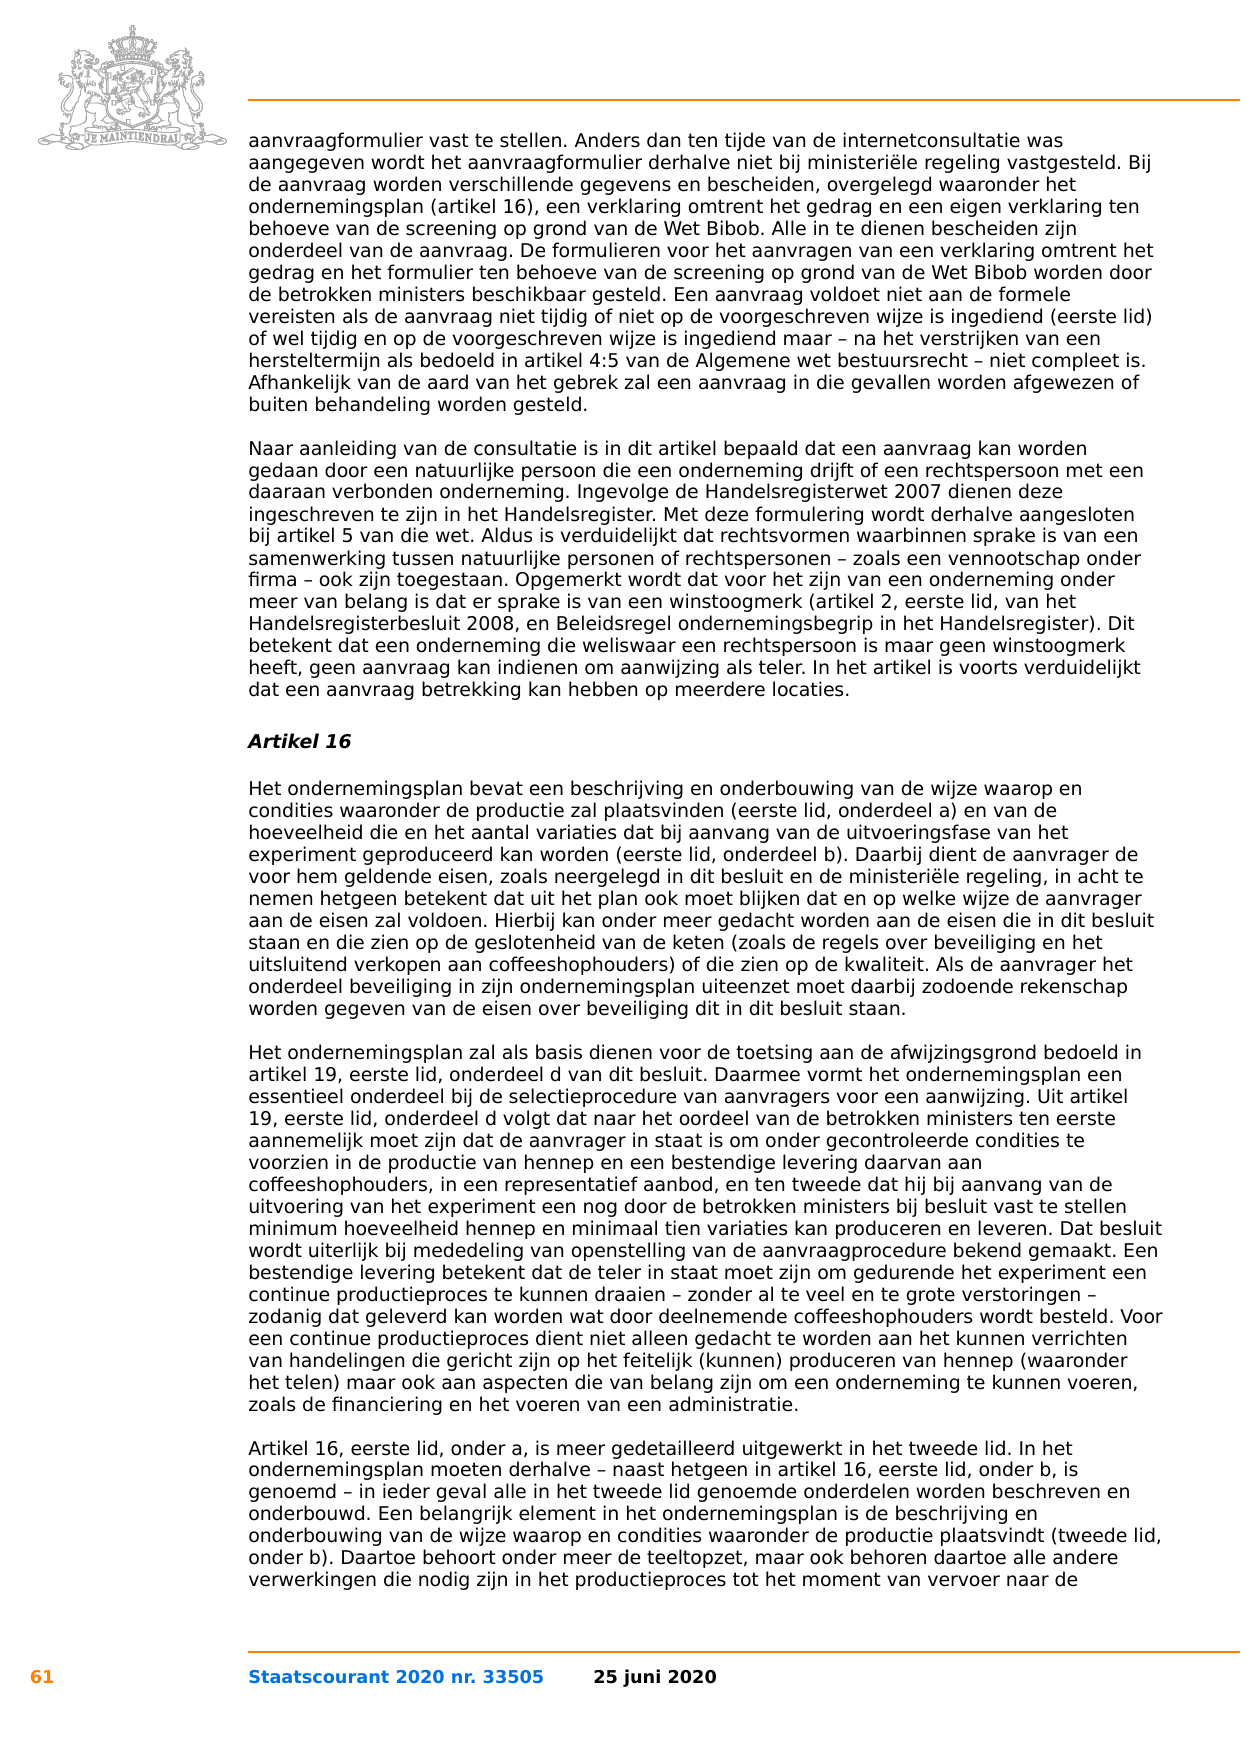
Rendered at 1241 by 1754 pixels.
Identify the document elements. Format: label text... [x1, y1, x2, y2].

text Artikel 16, eerste lid, onder a, is meer gedetailleerd uitgewerkt in het tweede lid. In het ondernemingsplan moeten derhalve – naast hetgeen in artikel 16, eerste lid, onder b, is genoemd – in ieder geval alle in het tweede lid genoemde onderdelen worden beschreven en onderbouwd. Een belangrijk element in het ondernemingsplan is de beschrijving en onderbouwing van de wijze waarop en condities waaronder de productie plaatsvindt (tweede lid, onder b). Daartoe behoort onder meer de teeltopzet, maar ook behoren daartoe alle andere verwerkingen die nodig zijn in het productieproces tot het moment van vervoer naar de [248, 1437, 1163, 1591]
picture [38, 25, 227, 150]
text Naar aanleiding van de consultatie is in dit artikel bepaald dat een aanvraag kan worden gedaan door een natuurlijke persoon die een onderneming drijft of een rechtspersoon met een daaraan verbonden onderneming. Ingevolge de Handelsregisterwet 2007 dienen deze ingeschreven te zijn in het Handelsregister. Met deze formulering wordt derhalve aangesloten bij artikel 5 van die wet. Aldus is verduidelijkt dat rechtsvormen waarbinnen sprake is van een samenwerking tussen natuurlijke personen of rechtspersonen – zoals een vennootschap onder firma – ook zijn toegestaan. Opgemerkt wordt dat voor het zijn van een onderneming onder meer van belang is dat er sprake is van een winstoogmerk (artikel 2, eerste lid, van het Handelsregisterbesluit 2008, en Beleidsregel ondernemingsbegrip in het Handelsregister). Dit betekent dat een onderneming die weliswaar een rechtspersoon is maar geen winstoogmerk heeft, geen aanvraag kan indienen om aanwijzing als teler. In het artikel is voorts verduidelijkt dat een aanvraag betrekking kan hebben op meerdere locaties. [248, 437, 1163, 701]
subtitle Artikel 16 [248, 731, 1163, 753]
text Het ondernemingsplan bevat een beschrijving en onderbouwing van de wijze waarop en condities waaronder de productie zal plaatsvinden (eerste lid, onderdeel a) en van de hoeveelheid die en het aantal variaties dat bij aanvang van de uitvoeringsfase van het experiment geproduceerd kan worden (eerste lid, onderdeel b). Daarbij dient de aanvrager de voor hem geldende eisen, zoals neergelegd in dit besluit en de ministeriële regeling, in acht te nemen hetgeen betekent dat uit het plan ook moet blijken dat en op welke wijze de aanvrager aan de eisen zal voldoen. Hierbij kan onder meer gedacht worden aan de eisen die in dit besluit staan en die zien op de geslotenheid van de keten (zoals de regels over beveiliging en het uitsluitend verkopen aan coffeeshophouders) of die zien op de kwaliteit. Als de aanvrager het onderdeel beveiliging in zijn ondernemingsplan uiteenzet moet daarbij zodoende rekenschap worden gegeven van de eisen over beveiliging dit in dit besluit staan. [248, 778, 1163, 1020]
text Het ondernemingsplan zal als basis dienen voor de toetsing aan de afwijzingsgrond bedoeld in artikel 19, eerste lid, onderdeel d van dit besluit. Daarmee vormt het ondernemingsplan een essentieel onderdeel bij de selectieprocedure van aanvragers voor een aanwijzing. Uit artikel 19, eerste lid, onderdeel d volgt dat naar het oordeel van de betrokken ministers ten eerste aannemelijk moet zijn dat de aanvrager in staat is om onder gecontroleerde condities te voorzien in de productie van hennep en een bestendige levering daarvan aan coffeeshophouders, in een representatief aanbod, en ten tweede dat hij bij aanvang van de uitvoering van het experiment een nog door de betrokken ministers bij besluit vast te stellen minimum hoeveelheid hennep en minimaal tien variaties kan produceren en leveren. Dat besluit wordt uiterlijk bij mededeling van openstelling van de aanvraagprocedure bekend gemaakt. Een bestendige levering betekent dat de teler in staat moet zijn om gedurende het experiment een continue productieproces te kunnen draaien – zonder al te veel en te grote verstoringen – zodanig dat geleverd kan worden wat door deelnemende coffeeshophouders wordt besteld. Voor een continue productieproces dient niet alleen gedacht te worden aan het kunnen verrichten van handelingen die gericht zijn op het feitelijk (kunnen) produceren van hennep (waaronder het telen) maar ook aan aspecten die van belang zijn om een onderneming te kunnen voeren, zoals de financiering en het voeren van een administratie. [248, 1042, 1163, 1416]
text aanvraagformulier vast te stellen. Anders dan ten tijde van de internetconsultatie was aangegeven wordt het aanvraagformulier derhalve niet bij ministeriële regeling vastgesteld. Bij de aanvraag worden verschillende gegevens en bescheiden, overgelegd waaronder het ondernemingsplan (artikel 16), een verklaring omtrent het gedrag en een eigen verklaring ten behoeve van de screening op grond van de Wet Bibob. Alle in te dienen bescheiden zijn onderdeel van de aanvraag. De formulieren voor het aanvragen van een verklaring omtrent het gedrag en het formulier ten behoeve van de screening op grond van de Wet Bibob worden door de betrokken ministers beschikbaar gesteld. Een aanvraag voldoet niet aan de formele vereisten als de aanvraag niet tijdig of niet op de voorgeschreven wijze is ingediend (eerste lid) of wel tijdig en op de voorgeschreven wijze is ingediend maar – na het verstrijken van een hersteltermijn als bedoeld in artikel 4:5 van de Algemene wet bestuursrecht – niet compleet is. Afhankelijk van de aard van het gebrek zal een aanvraag in die gevallen worden afgewezen of buiten behandeling worden gesteld. [248, 130, 1163, 416]
